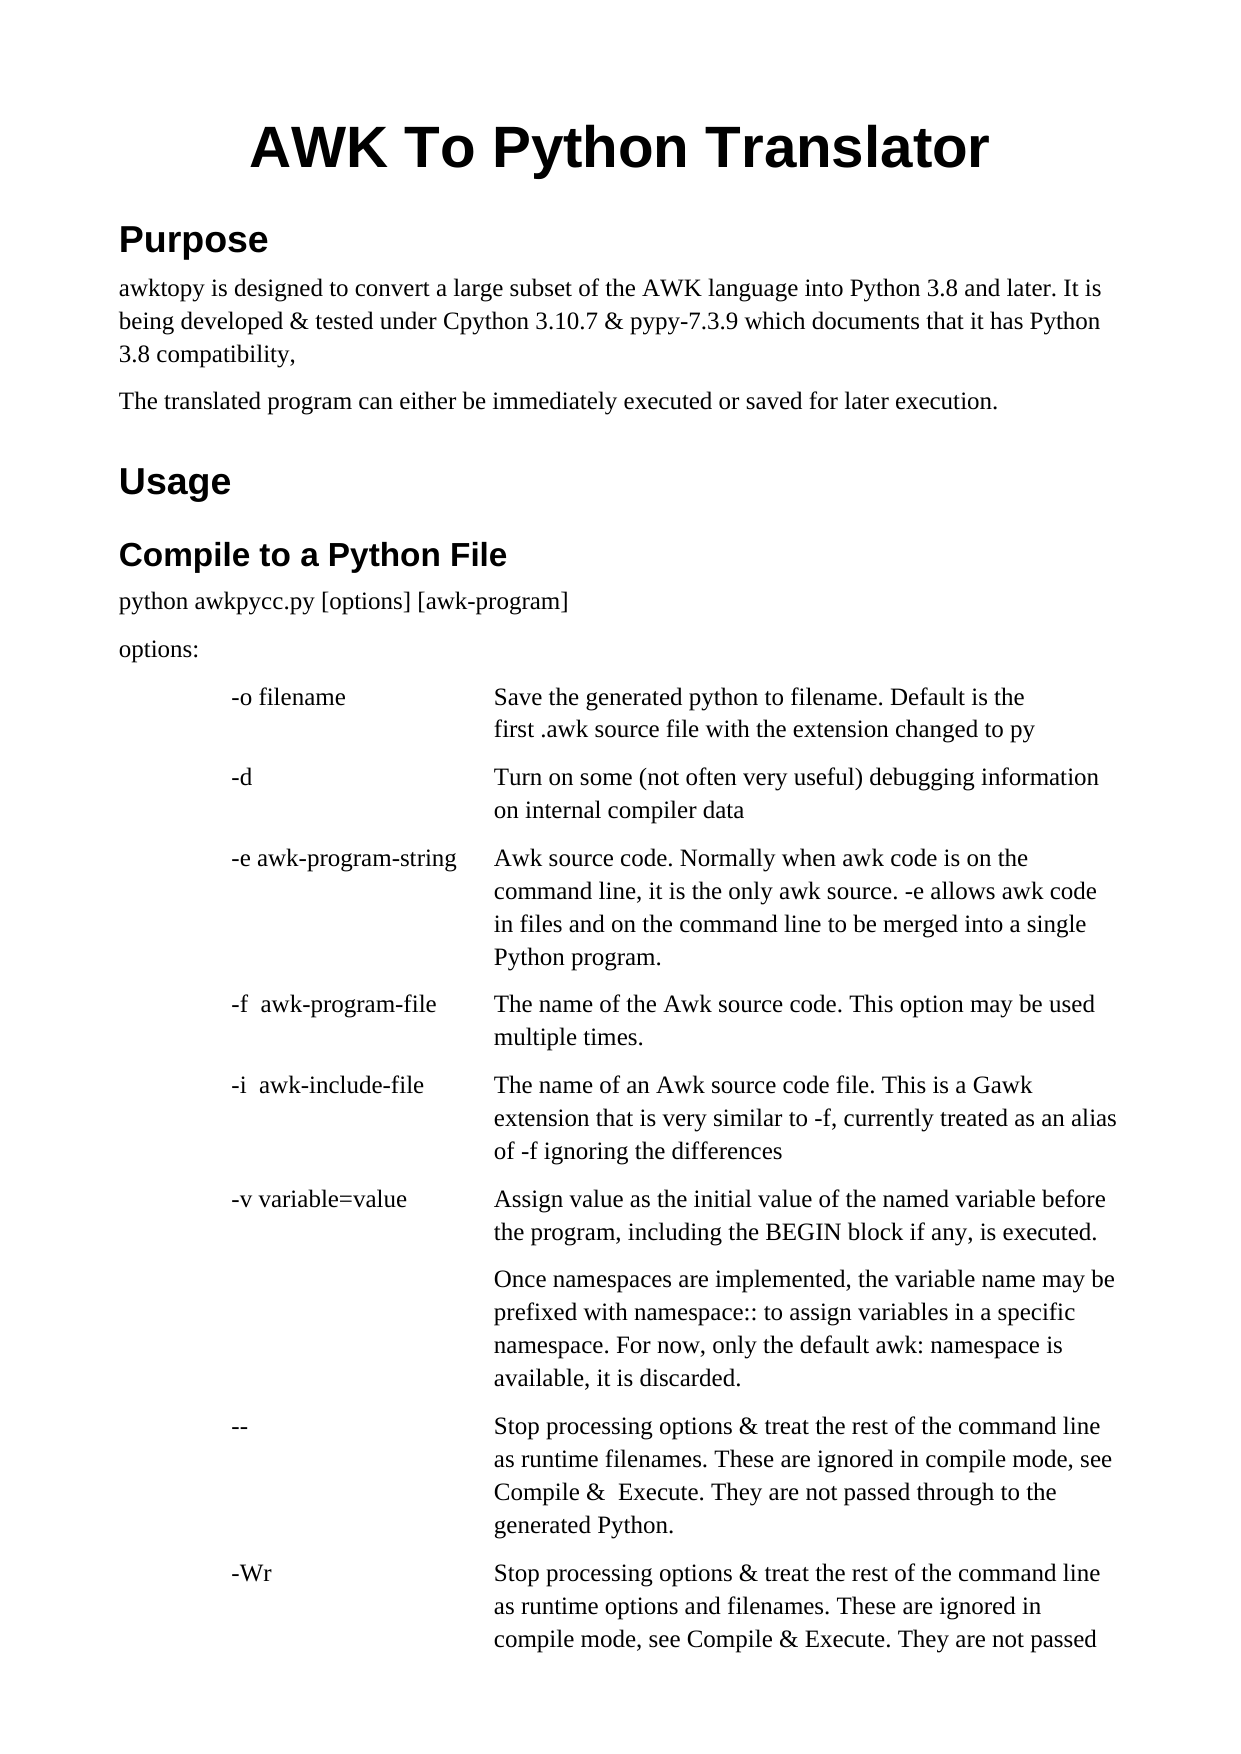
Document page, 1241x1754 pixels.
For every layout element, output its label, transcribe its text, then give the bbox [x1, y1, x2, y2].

text -v variable=value Assign value as the initial value of the named variable before the program, including the BEGIN block if any, is executed. [231, 1184, 1121, 1246]
text -Wr Stop processing options & treat the rest of the command line as runtime options and filenames. These are ignored in compile mode, see Compile & Execute. They are not passed [231, 1558, 1121, 1652]
text python awkpycc.py [options] [awk-program] [119, 586, 1121, 615]
text -- Stop processing options & treat the rest of the command line as runtime filenames. These are ignored in compile mode, see Compile & Execute. They are not passed through to the generated Python. [231, 1411, 1121, 1539]
title AWK To Python Translator [119, 112, 1121, 179]
text -d Turn on some (not often very useful) debugging information on internal compiler data [231, 762, 1121, 824]
text Once namespaces are implemented, the variable name may be prefixed with namespace:: to assign variables in a specific namespace. For now, only the default awk: namespace is available, it is discarded. [231, 1264, 1121, 1392]
text -o filename Save the generated python to filename. Default is the first .awk source file with the extension changed to py [231, 682, 1121, 743]
subtitle Purpose [119, 217, 1121, 260]
subtitle Usage [119, 459, 1121, 502]
text The translated program can either be immediately executed or saved for later execution. [119, 386, 1121, 415]
subtitle Compile to a Python File [119, 535, 1121, 574]
text -e awk-program-string Awk source code. Normally when awk code is on the command line, it is the only awk source. -e allows awk code in files and on the command line to be merged into a single Python program. [231, 843, 1121, 971]
text -f awk-program-file The name of the Awk source code. This option may be used multiple times. [231, 989, 1121, 1051]
text options: [119, 634, 1121, 663]
text -i awk-include-file The name of an Awk source code file. This is a Gawk extension that is very similar to -f, currently treated as an alias of -f ignoring the differences [231, 1070, 1121, 1165]
text awktopy is designed to convert a large subset of the AWK language into Python 3.8 and later. It is being developed & tested under Cpython 3.10.7 & pypy-7.3.9 which documents that it has Python 3.8 compatibility, [119, 273, 1121, 367]
